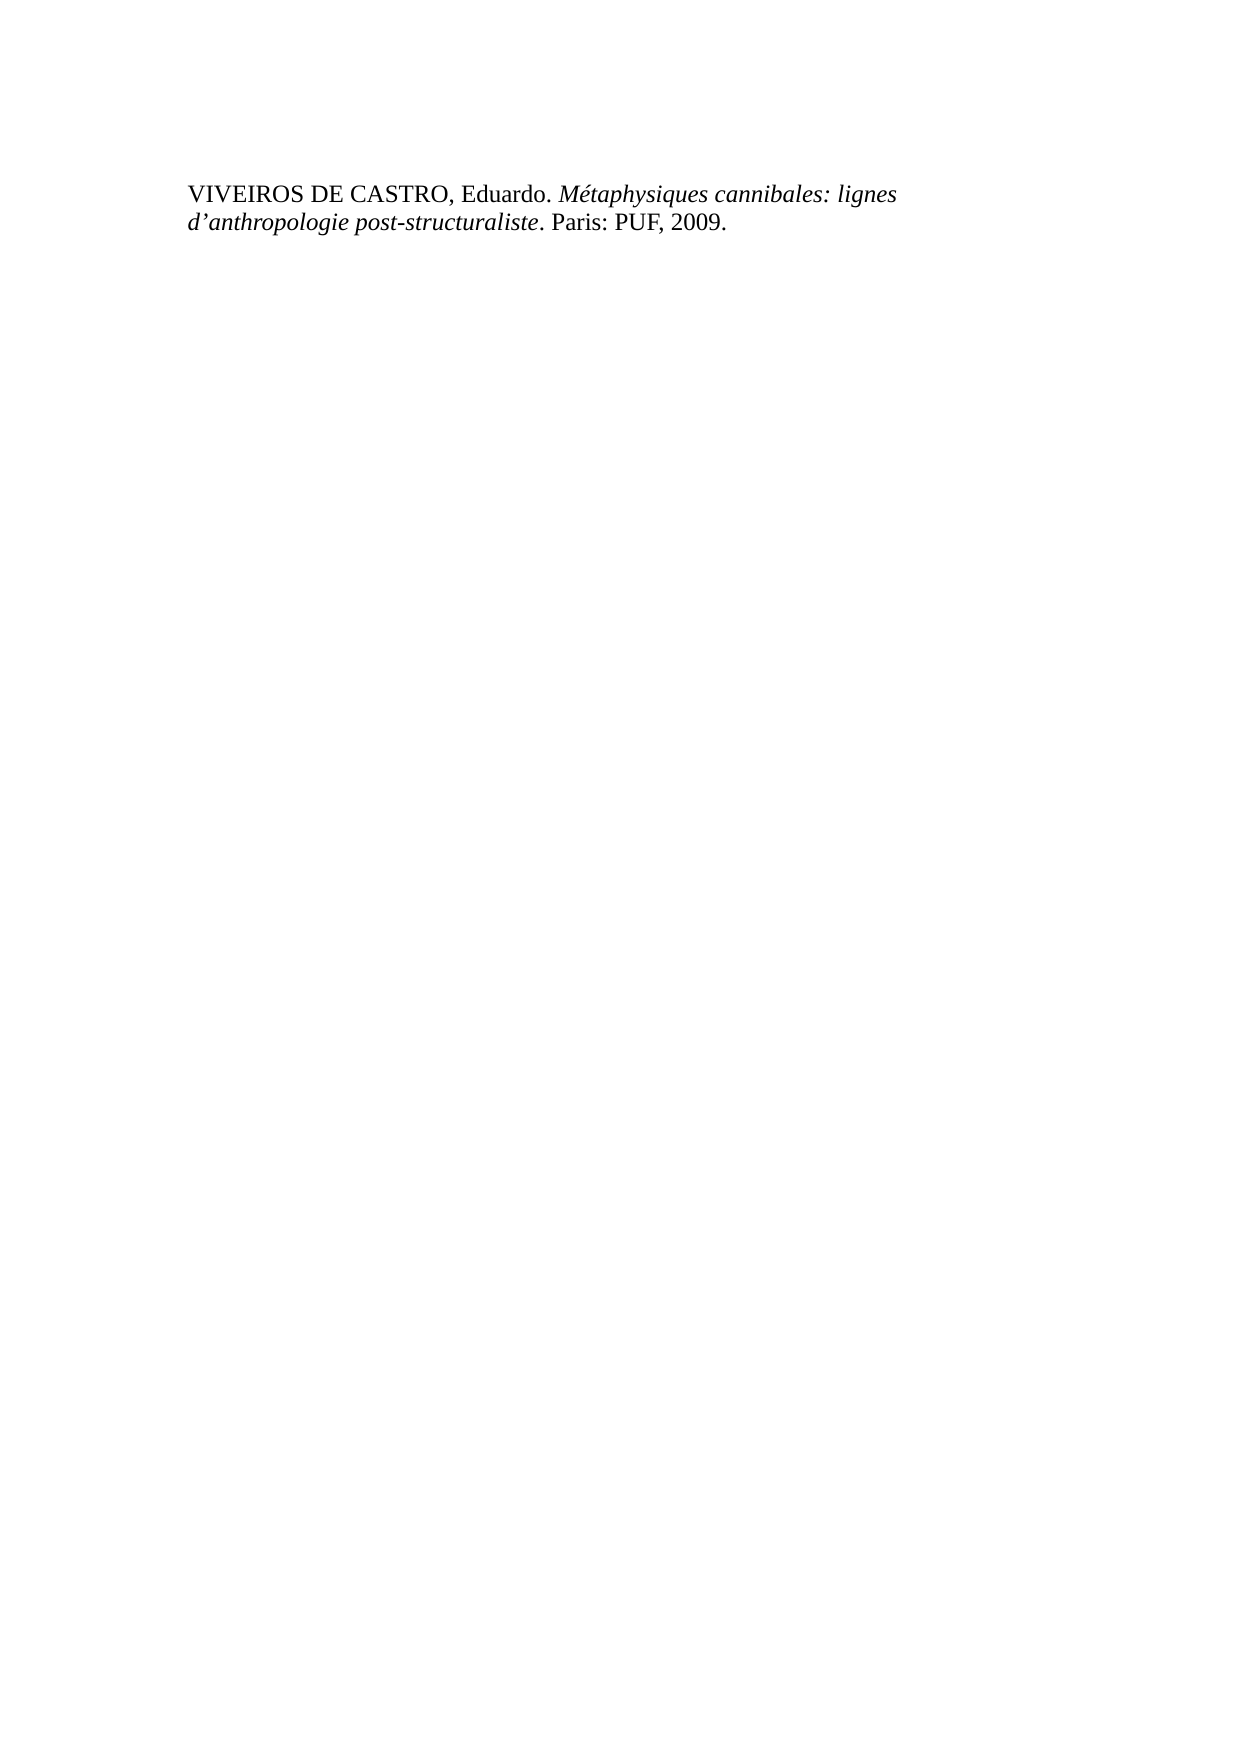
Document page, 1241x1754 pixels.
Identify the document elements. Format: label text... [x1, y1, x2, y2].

text VIVEIROS DE CASTRO, Eduardo. Métaphysiques cannibales: lignes d’anthropologie post-structuraliste. Paris: PUF, 2009. [187, 179, 1053, 236]
